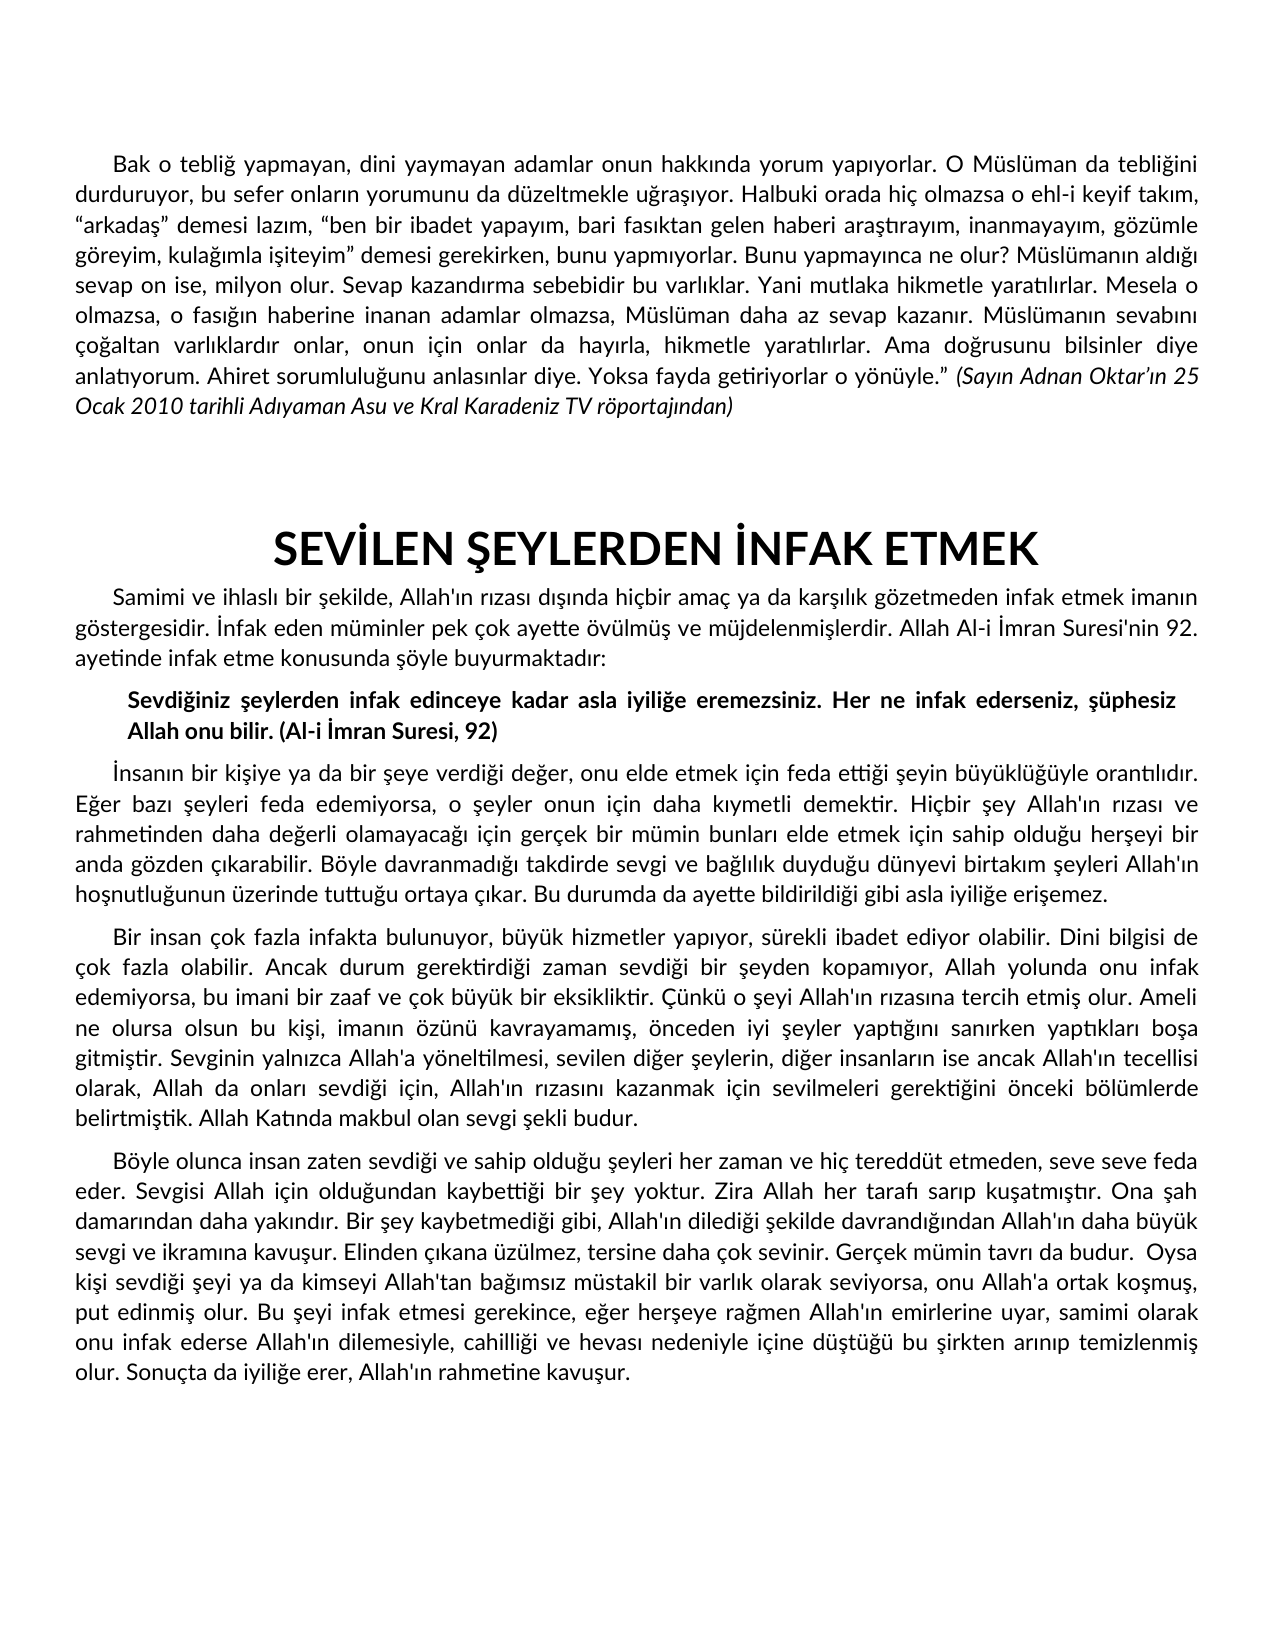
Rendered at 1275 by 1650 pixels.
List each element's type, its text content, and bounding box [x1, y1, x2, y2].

subtitle SEVİLEN ŞEYLERDEN İNFAK ETMEK [112, 520, 1200, 575]
text Bak o tebliğ yapmayan, dini yaymayan adamlar onun hakkında yorum yapıyorlar. O Müslüman da tebliğini durduruyor, bu sefer onların yorumunu da düzeltmekle uğraşıyor. Halbuki orada hiç olmazsa o ehl-i keyif takım, “arkadaş” demesi lazım, “ben bir ibadet yapayım, bari fasıktan gelen haberi araştırayım, inanmayayım, gözümle göreyim, kulağımla işiteyim” demesi gerekirken, bunu yapmıyorlar. Bunu yapmayınca ne olur? Müslümanın aldığı sevap on ise, milyon olur. Sevap kazandırma sebebidir bu varlıklar. Yani mutlaka hikmetle yaratılırlar. Mesela o olmazsa, o fasığın haberine inanan adamlar olmazsa, Müslüman daha az sevap kazanır. Müslümanın sevabını çoğaltan varlıklardır onlar, onun için onlar da hayırla, hikmetle yaratılırlar. Ama doğrusunu bilsinler diye anlatıyorum. Ahiret sorumluluğunu anlasınlar diye. Yoksa fayda getiriyorlar o yönüyle.” (Sayın Adnan Oktar’ın 25 Ocak 2010 tarihli Adıyaman Asu ve Kral Karadeniz TV röportajından) [75, 150, 1200, 419]
text Böyle olunca insan zaten sevdiği ve sahip olduğu şeyleri her zaman ve hiç tereddüt etmeden, seve seve feda eder. Sevgisi Allah için olduğundan kaybettiği bir şey yoktur. Zira Allah her tarafı sarıp kuşatmıştır. Ona şah damarından daha yakındır. Bir şey kaybetmediği gibi, Allah'ın dilediği şekilde davrandığından Allah'ın daha büyük sevgi ve ikramına kavuşur. Elinden çıkana üzülmez, tersine daha çok sevinir. Gerçek mümin tavrı da budur. Oysa kişi sevdiği şeyi ya da kimseyi Allah'tan bağımsız müstakil bir varlık olarak seviyorsa, onu Allah'a ortak koşmuş, put edinmiş olur. Bu şeyi infak etmesi gerekince, eğer herşeye rağmen Allah'ın emirlerine uyar, samimi olarak onu infak ederse Allah'ın dilemesiyle, cahilliği ve hevası nedeniyle içine düştüğü bu şirkten arınıp temizlenmiş olur. Sonuçta da iyiliğe erer, Allah'ın rahmetine kavuşur. [75, 1147, 1200, 1386]
text İnsanın bir kişiye ya da bir şeye verdiği değer, onu elde etmek için feda ettiği şeyin büyüklüğüyle orantılıdır. Eğer bazı şeyleri feda edemiyorsa, o şeyler onun için daha kıymetli demektir. Hiçbir şey Allah'ın rızası ve rahmetinden daha değerli olamayacağı için gerçek bir mümin bunları elde etmek için sahip olduğu herşeyi bir anda gözden çıkarabilir. Böyle davranmadığı takdirde sevgi ve bağlılık duyduğu dünyevi birtakım şeyleri Allah'ın hoşnutluğunun üzerinde tuttuğu ortaya çıkar. Bu durumda da ayette bildirildiği gibi asla iyiliğe erişemez. [75, 759, 1200, 907]
text Sevdiğiniz şeylerden infak edinceye kadar asla iyiliğe eremezsiniz. Her ne infak ederseniz, şüphesiz Allah onu bilir. (Al-i İmran Suresi, 92) [127, 686, 1177, 744]
text Bir insan çok fazla infakta bulunuyor, büyük hizmetler yapıyor, sürekli ibadet ediyor olabilir. Dini bilgisi de çok fazla olabilir. Ancak durum gerektirdiği zaman sevdiği bir şeyden kopamıyor, Allah yolunda onu infak edemiyorsa, bu imani bir zaaf ve çok büyük bir eksikliktir. Çünkü o şeyi Allah'ın rızasına tercih etmiş olur. Ameli ne olursa olsun bu kişi, imanın özünü kavrayamamış, önceden iyi şeyler yaptığını sanırken yaptıkları boşa gitmiştir. Sevginin yalnızca Allah'a yöneltilmesi, sevilen diğer şeylerin, diğer insanların ise ancak Allah'ın tecellisi olarak, Allah da onları sevdiği için, Allah'ın rızasını kazanmak için sevilmeleri gerektiğini önceki bölümlerde belirtmiştik. Allah Katında makbul olan sevgi şekli budur. [75, 923, 1200, 1131]
text Samimi ve ihlaslı bir şekilde, Allah'ın rızası dışında hiçbir amaç ya da karşılık gözetmeden infak etmek imanın göstergesidir. İnfak eden müminler pek çok ayette övülmüş ve müjdelenmişlerdir. Allah Al-i İmran Suresi'nin 92. ayetinde infak etme konusunda şöyle buyurmaktadır: [75, 583, 1200, 671]
